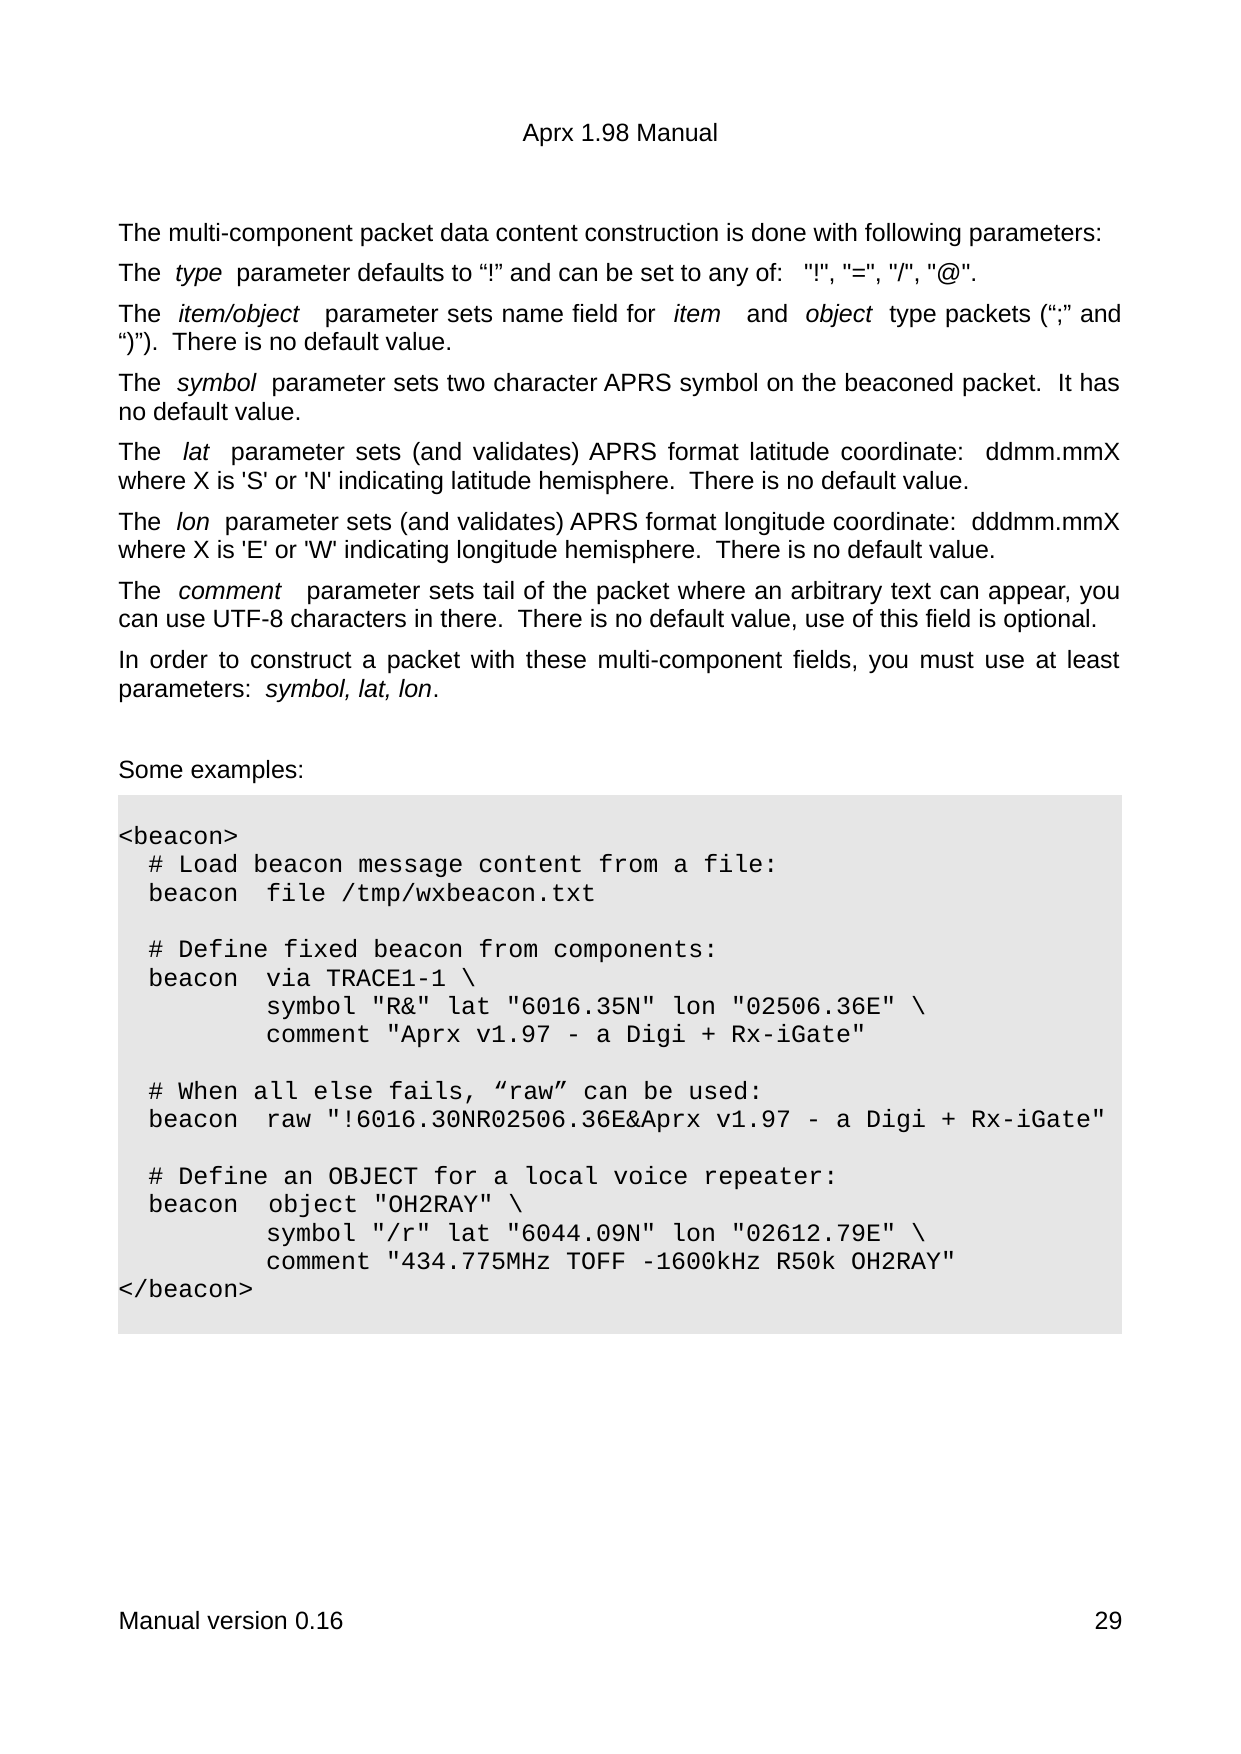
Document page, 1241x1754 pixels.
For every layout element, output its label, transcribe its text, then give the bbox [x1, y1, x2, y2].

text beacon via TRACE1-1 \ [118, 965, 1122, 994]
text The type parameter defaults to “!” and can be set to any of: "!", "=", "/", "@". [118, 258, 1122, 287]
text The symbol parameter sets two character APRS symbol on the beaconed packet. It has no default value. [118, 368, 1122, 425]
text </beacon> [118, 1277, 1122, 1305]
text The lat parameter sets (and validates) APRS format latitude coordinate: ddmm.mmX where X is 'S' or 'N' indicating latitude hemisphere. There is no default value. [118, 437, 1122, 495]
text The lon parameter sets (and validates) APRS format longitude coordinate: dddmm.mmX where X is 'E' or 'W' indicating longitude hemisphere. There is no default value. [118, 506, 1122, 564]
text symbol "/r" lat "6044.09N" lon "02612.79E" \ [118, 1220, 1122, 1249]
text Some examples: [118, 755, 1122, 783]
text <beacon> [118, 824, 1122, 852]
text The item/object parameter sets name field for item and object type packets (“;” and “)”). There is no default value. [118, 299, 1122, 356]
text comment "434.775MHz TOFF -1600kHz R50k OH2RAY" [118, 1249, 1122, 1277]
text comment "Aprx v1.97 - a Digi + Rx-iGate" [118, 1022, 1122, 1050]
text # Define an OBJECT for a local voice repeater: [118, 1164, 1122, 1192]
text In order to construct a packet with these multi-component fields, you must use at least parameters: symbol, lat, lon. [118, 645, 1122, 702]
text # Load beacon message content from a file: [118, 852, 1122, 880]
text beacon file /tmp/wxbeacon.txt [118, 880, 1122, 909]
text The multi-component packet data content construction is done with following parameters: [118, 218, 1122, 246]
text The comment parameter sets tail of the packet where an arbitrary text can appear, you can use UTF-8 characters in there. There is no default value, use of this field is optional. [118, 576, 1122, 633]
text symbol "R&" lat "6016.35N" lon "02506.36E" \ [118, 994, 1122, 1022]
text # Define fixed beacon from components: [118, 937, 1122, 965]
text beacon raw "!6016.30NR02506.36E&Aprx v1.97 - a Digi + Rx-iGate" [118, 1107, 1122, 1135]
text # When all else fails, “raw” can be used: [118, 1079, 1122, 1107]
text beacon object "OH2RAY" \ [118, 1192, 1122, 1220]
